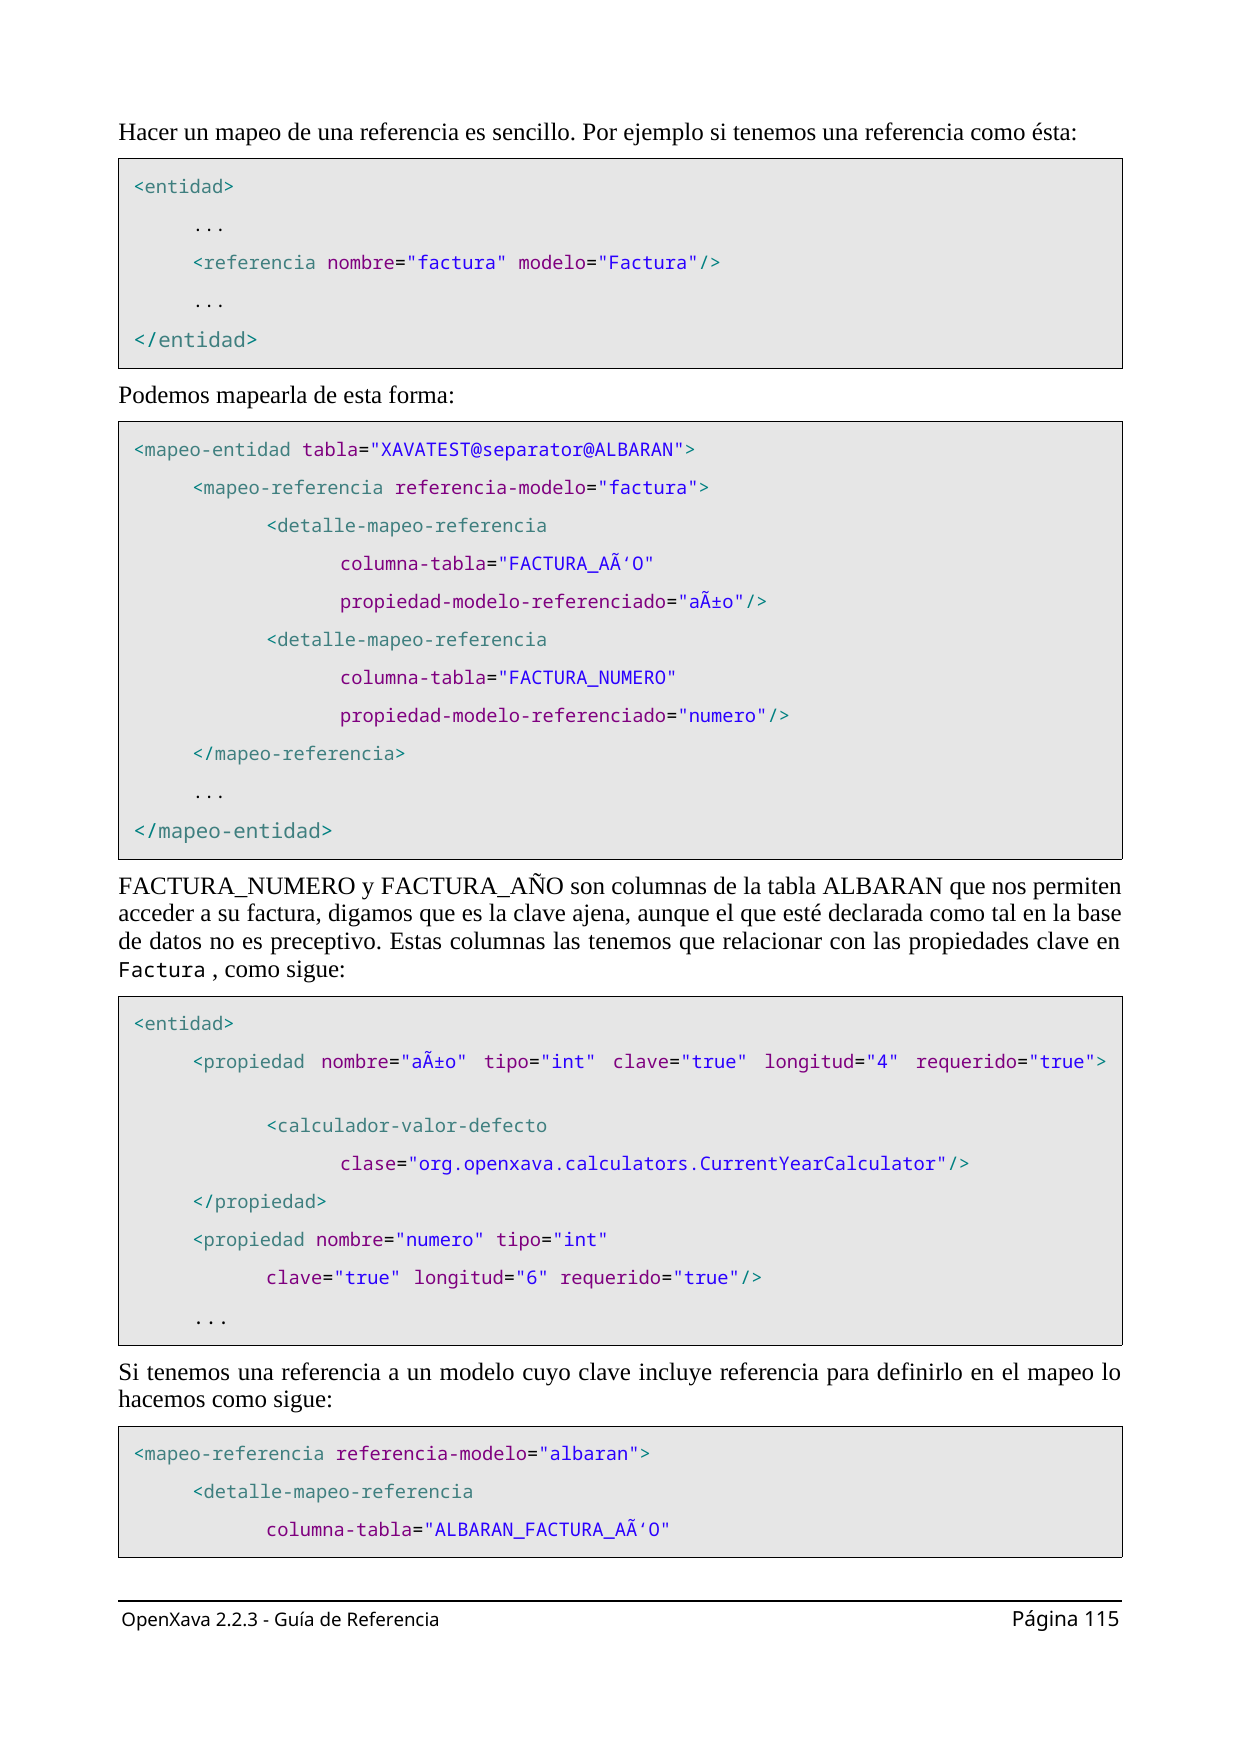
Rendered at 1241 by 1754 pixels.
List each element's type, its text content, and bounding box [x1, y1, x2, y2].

text ... [119, 763, 1122, 801]
text ... [119, 272, 1122, 310]
text </mapeo-referencia> [119, 725, 1122, 763]
text <detalle-mapeo-referencia [119, 611, 1122, 649]
text </propiedad> [119, 1173, 1122, 1211]
text <propiedad nombre="aÃ±o" tipo="int" clave="true" longitud="4" requerido="true"> [119, 1034, 1122, 1097]
text propiedad-modelo-referenciado="aÃ±o"/> [119, 573, 1122, 611]
text ... [119, 1287, 1122, 1345]
text clave="true" longitud="6" requerido="true"/> [119, 1249, 1122, 1287]
text columna-tabla="FACTURA_NUMERO" [119, 649, 1122, 687]
text <mapeo-entidad tabla="XAVATEST@separator@ALBARAN"> [119, 422, 1122, 459]
text <entidad> [119, 159, 1122, 196]
text <mapeo-referencia referencia-modelo="albaran"> [119, 1427, 1122, 1464]
text <detalle-mapeo-referencia [119, 497, 1122, 535]
text columna-tabla="FACTURA_AÃ‘O" [119, 535, 1122, 573]
text columna-tabla="ALBARAN_FACTURA_AÃ‘O" [119, 1502, 1122, 1557]
text Si tenemos una referencia a un modelo cuyo clave incluye referencia para definirlo en el mapeo lo hacemos como sigue: [118, 1358, 1122, 1413]
text <detalle-mapeo-referencia [119, 1464, 1122, 1502]
text <entidad> [119, 997, 1122, 1034]
text ... [119, 196, 1122, 234]
text Hacer un mapeo de una referencia es sencillo. Por ejemplo si tenemos una referencia como ésta: [118, 118, 1122, 146]
text <propiedad nombre="numero" tipo="int" [119, 1211, 1122, 1249]
text clase="org.openxava.calculators.CurrentYearCalculator"/> [119, 1135, 1122, 1173]
text </mapeo-entidad> [119, 801, 1122, 859]
text <referencia nombre="factura" modelo="Factura"/> [119, 234, 1122, 272]
text </entidad> [119, 310, 1122, 368]
text FACTURA_NUMERO y FACTURA_AÑO son columnas de la tabla ALBARAN que nos permiten acceder a su factura, digamos que es la clave ajena, aunque el que esté declarada como tal en la base de datos no es preceptivo. Estas columnas las tenemos que relacionar con las propiedades clave en Factura , como sigue: [118, 872, 1122, 983]
text <mapeo-referencia referencia-modelo="factura"> [119, 459, 1122, 497]
text Podemos mapearla de esta forma: [118, 381, 1122, 409]
text <calculador-valor-defecto [119, 1097, 1122, 1135]
text propiedad-modelo-referenciado="numero"/> [119, 687, 1122, 725]
